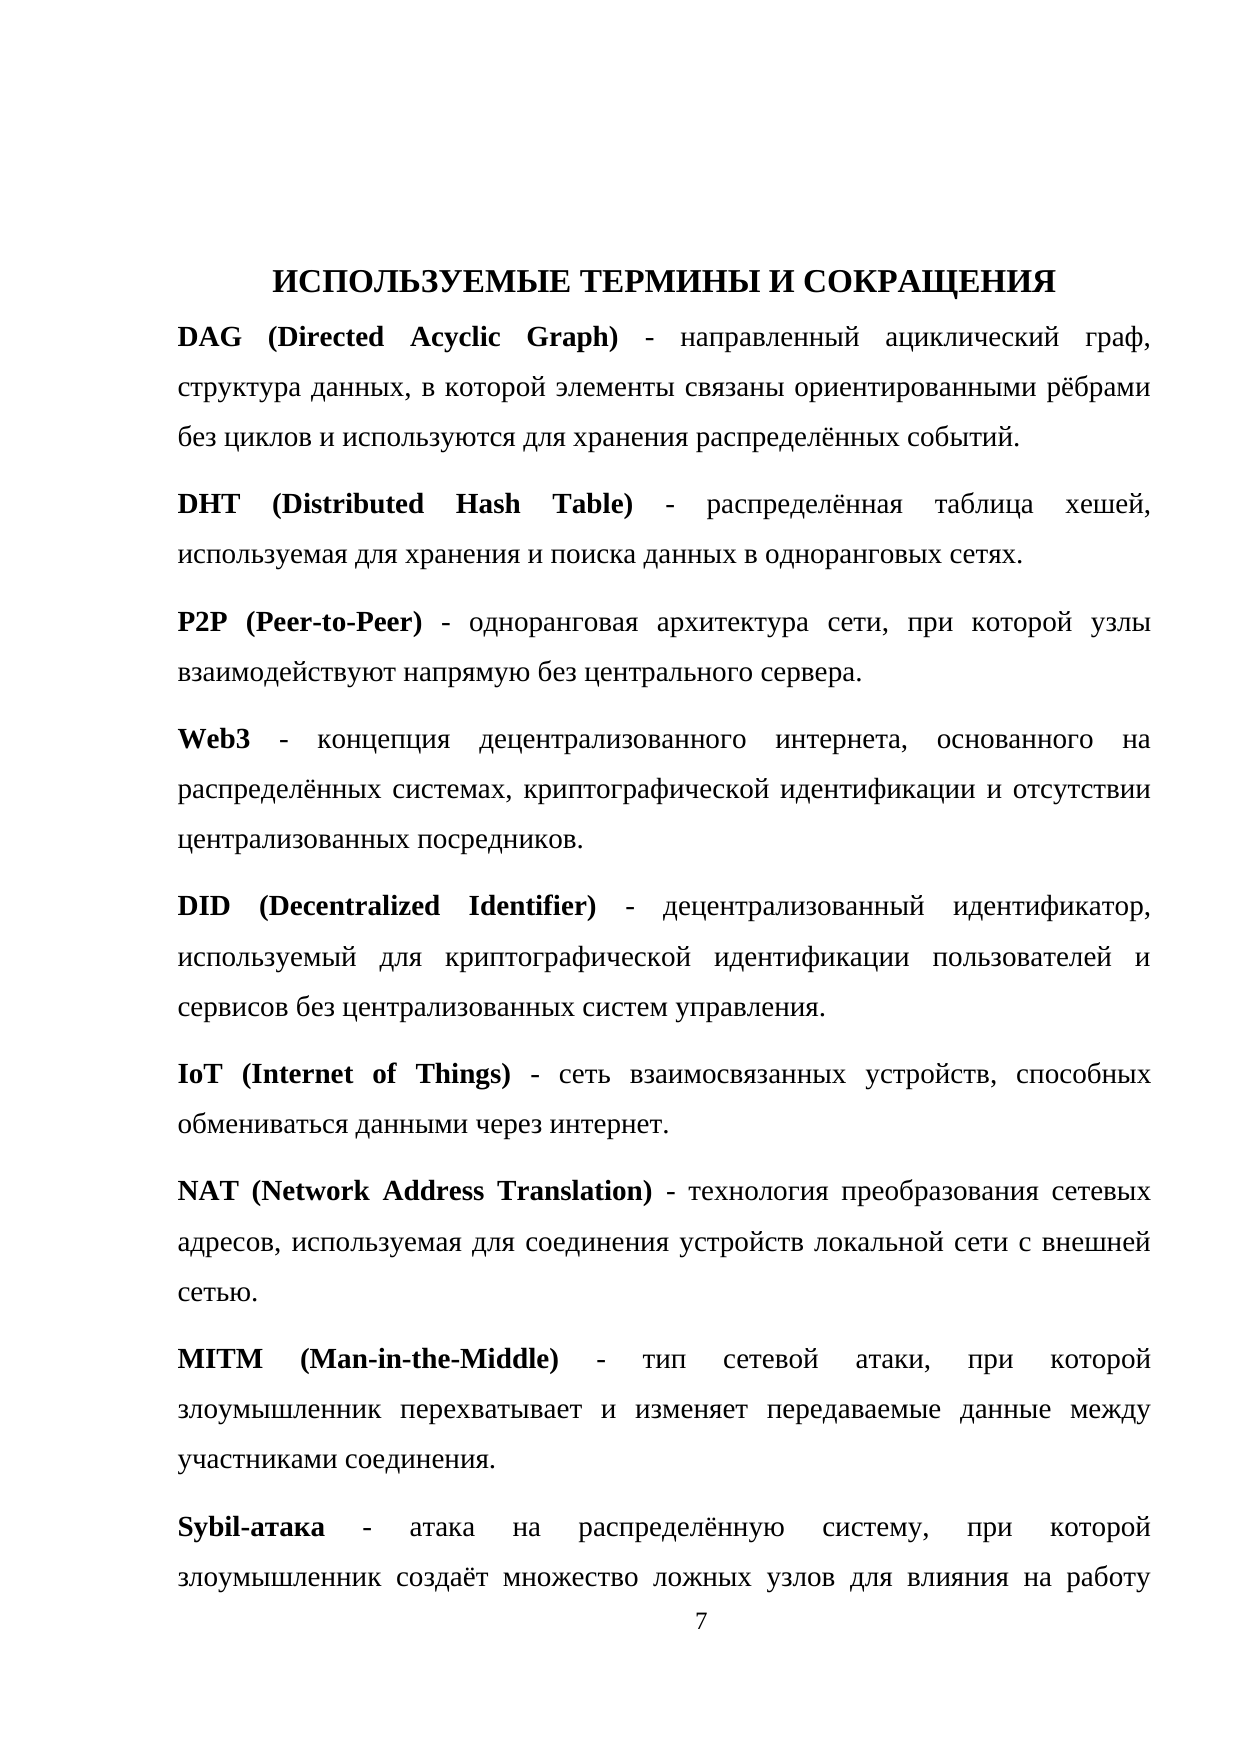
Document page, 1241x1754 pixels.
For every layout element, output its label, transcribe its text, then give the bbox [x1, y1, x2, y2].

text ИСПОЛЬЗУЕМЫЕ ТЕРМИНЫ И СОКРАЩЕНИЯ [177, 261, 1152, 299]
text Web3 - концепция децентрализованного интернета, основанного на распределённых системах, криптографической идентификации и отсутствии централизованных посредников. [177, 721, 1152, 855]
text DID (Decentralized Identifier) - децентрализованный идентификатор, используемый для криптографической идентификации пользователей и сервисов без централизованных систем управления. [177, 888, 1152, 1023]
text DAG (Directed Acyclic Graph) - направленный ациклический граф, структура данных, в которой элементы связаны ориентированными рёбрами без циклов и используются для хранения распределённых событий. [177, 319, 1152, 453]
text DHT (Distributed Hash Table) - распределённая таблица хешей, используемая для хранения и поиска данных в одноранговых сетях. [177, 486, 1152, 570]
text NAT (Network Address Translation) - технология преобразования сетевых адресов, используемая для соединения устройств локальной сети с внешней сетью. [177, 1173, 1152, 1308]
text P2P (Peer-to-Peer) - одноранговая архитектура сети, при которой узлы взаимодействуют напрямую без центрального сервера. [177, 604, 1152, 687]
text Sybil-атака - атака на распределённую систему, при которой злоумышленник создаёт множество ложных узлов для влияния на работу [177, 1509, 1152, 1592]
text MITM (Man-in-the-Middle) - тип сетевой атаки, при которой злоумышленник перехватывает и изменяет передаваемые данные между участниками соединения. [177, 1341, 1152, 1475]
text IoT (Internet of Things) - сеть взаимосвязанных устройств, способных обмениваться данными через интернет. [177, 1056, 1152, 1140]
